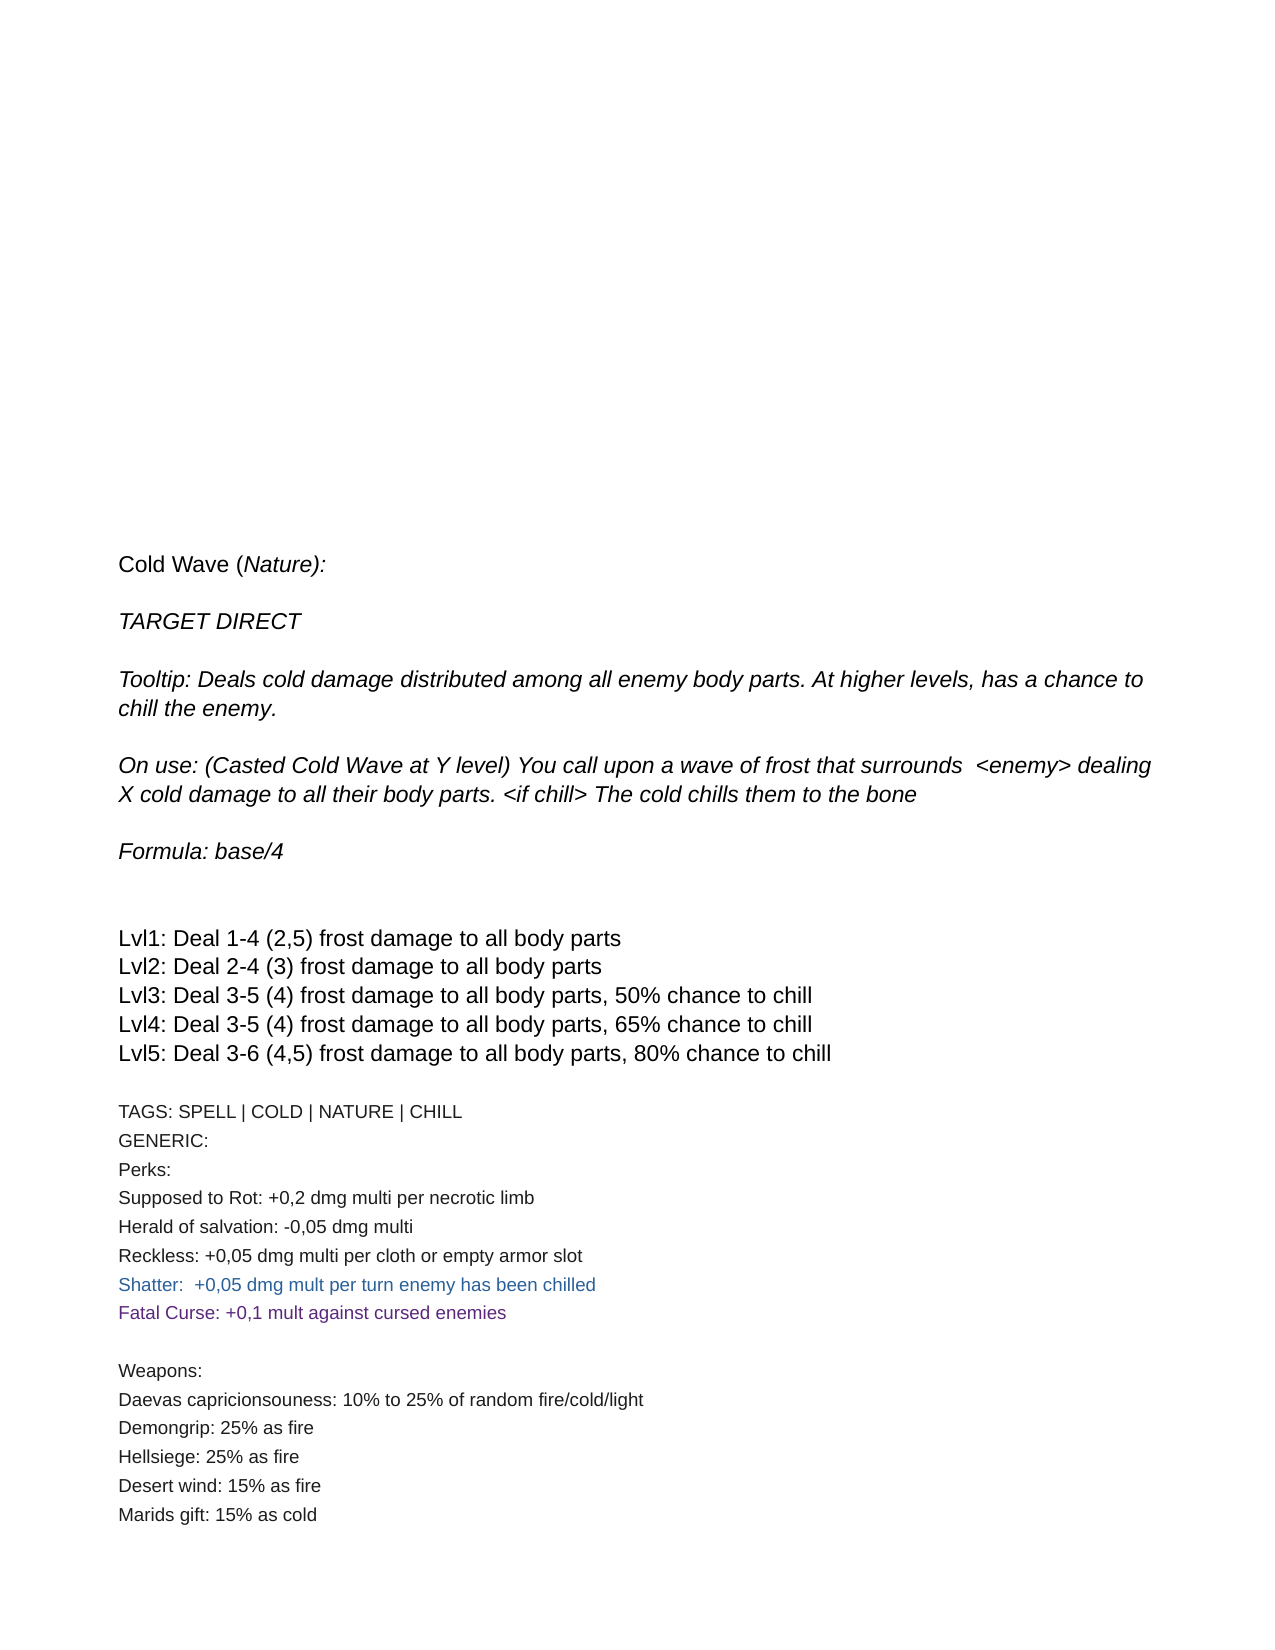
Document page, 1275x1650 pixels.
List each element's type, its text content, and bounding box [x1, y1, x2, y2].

text Lvl1: Deal 1-4 (2,5) frost damage to all body parts Lvl2: Deal 2-4 (3) frost damage to all body parts [118, 894, 1157, 981]
text Shatter: +0,05 dmg mult per turn enemy has been chilled [118, 1268, 1157, 1297]
text Desert wind: 15% as fire [118, 1469, 1157, 1498]
text Tooltip: Deals cold damage distributed among all enemy body parts. At higher levels, has a chance to chill the enemy. On use: (Casted Cold Wave at Y level) You call upon a wave of frost that surrounds <enemy> dealing X cold damage to all their body parts. <if chill> The cold chills them to the bone [118, 664, 1157, 837]
text Supposed to Rot: +0,2 dmg multi per necrotic limb [118, 1182, 1157, 1211]
text Weapons: [118, 1354, 1157, 1383]
text Hellsiege: 25% as fire [118, 1441, 1157, 1469]
text Lvl3: Deal 3-5 (4) frost damage to all body parts, 50% chance to chill [118, 981, 1157, 1009]
text Herald of salvation: -0,05 dmg multi [118, 1211, 1157, 1239]
text Demongrip: 25% as fire [118, 1412, 1157, 1441]
text Formula: base/4 [118, 837, 1157, 894]
text Lvl4: Deal 3-5 (4) frost damage to all body parts, 65% chance to chill [118, 1009, 1157, 1038]
text Cold Wave (Nature): TARGET DIRECT [118, 549, 1157, 664]
text Daevas capricionsouness: 10% to 25% of random fire/cold/light [118, 1383, 1157, 1412]
text Reckless: +0,05 dmg multi per cloth or empty armor slot [118, 1239, 1157, 1268]
text Marids gift: 15% as cold [118, 1498, 1157, 1527]
text Lvl5: Deal 3-6 (4,5) frost damage to all body parts, 80% chance to chill [118, 1038, 1157, 1096]
text TAGS: SPELL | COLD | NATURE | CHILL GENERIC: Perks: [118, 1096, 1157, 1182]
text Fatal Curse: +0,1 mult against cursed enemies [118, 1297, 1157, 1326]
